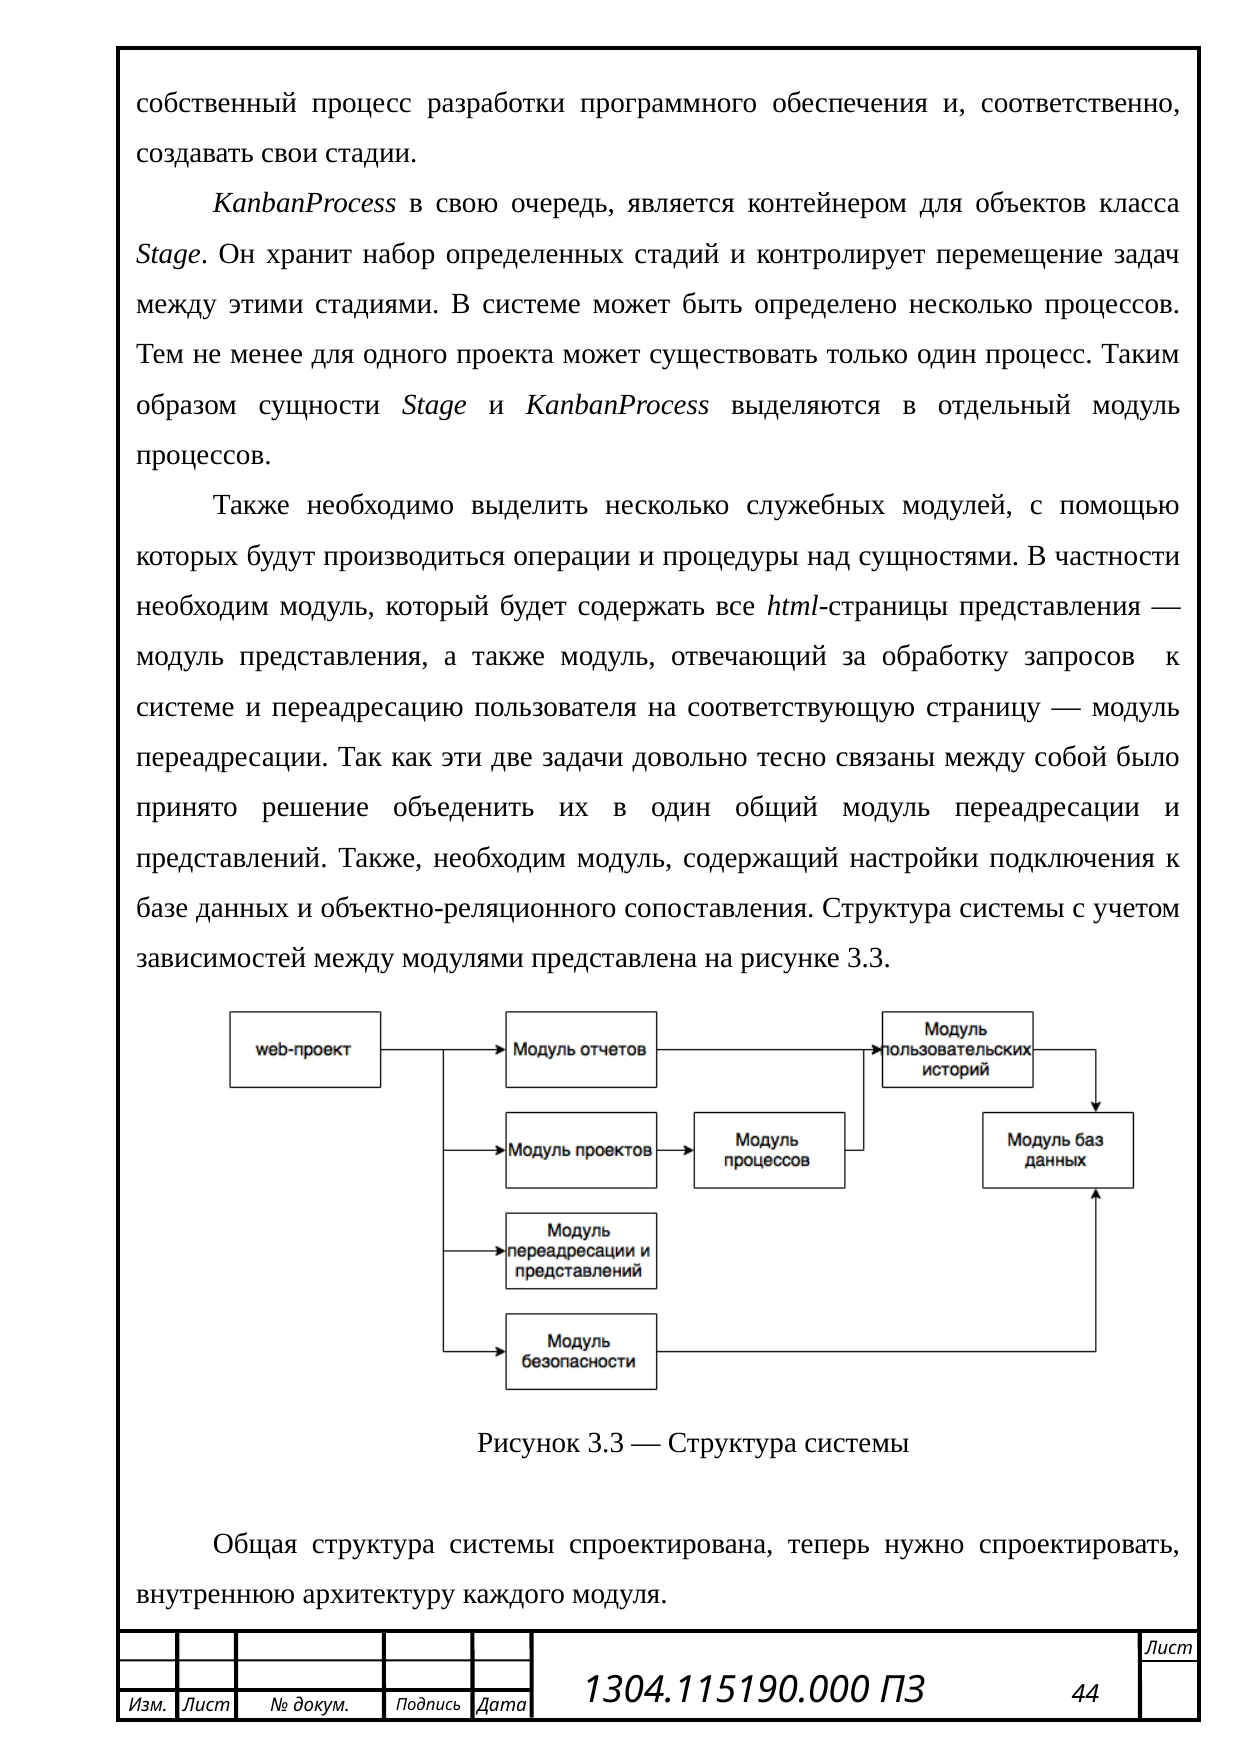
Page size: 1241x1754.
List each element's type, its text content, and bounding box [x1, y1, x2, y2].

text KanbanProcess в свою очередь, является контейнером для объектов класса Stage. Он хранит набор определенных стадий и контролирует перемещение задач между этими стадиями. В системе может быть определено несколько процессов. Тем не менее для одного проекта может существовать только один процесс. Таким образом сущности Stage и KanbanProcess выделяются в отдельный модуль процессов. [136, 186, 1181, 471]
text Рисунок 3.3 — Структура системы [136, 1425, 1181, 1459]
text Общая структура системы спроектирована, теперь нужно спроектировать, внутреннюю архитектуру каждого модуля. [136, 1526, 1181, 1610]
picture [212, 990, 1148, 1409]
text собственный процесс разработки программного обеспечения и, соответственно, создавать свои стадии. [136, 85, 1181, 169]
text Также необходимо выделить несколько служебных модулей, с помощью которых будут производиться операции и процедуры над сущностями. В частности необходим модуль, который будет содержать все html-страницы представления — модуль представления, а также модуль, отвечающий за обработку запросов к системе и переадресацию пользователя на соответствующую страницу — модуль переадресации. Так как эти две задачи довольно тесно связаны между собой было принято решение объеденить их в один общий модуль переадресации и представлений. Также, необходим модуль, содержащий настройки подключения к базе данных и объектно-реляционного сопоставления. Структура системы с учетом зависимостей между модулями представлена на рисунке 3.3. [136, 487, 1181, 974]
